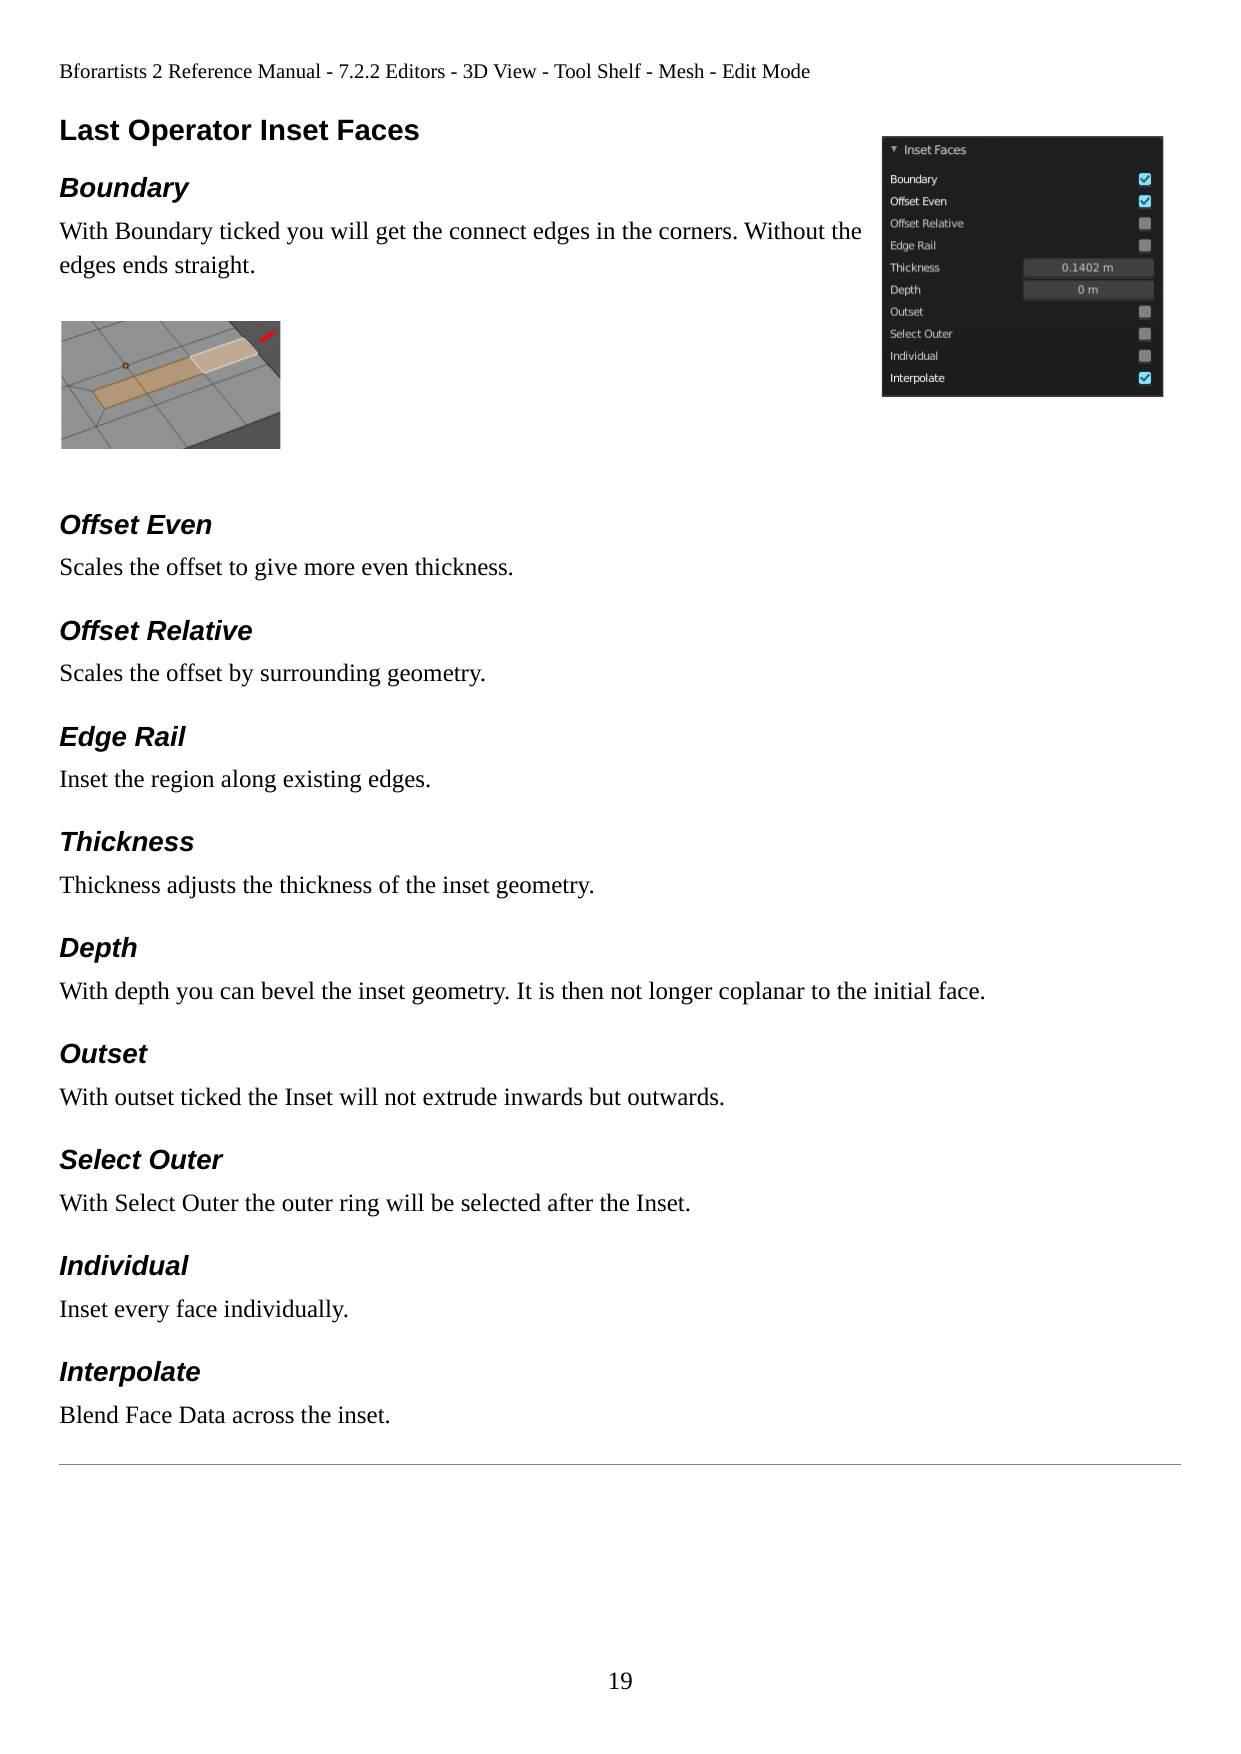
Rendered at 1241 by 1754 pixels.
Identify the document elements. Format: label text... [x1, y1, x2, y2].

picture [881, 136, 1164, 397]
subtitle Select Outer [59, 1144, 1181, 1176]
subtitle Offset Even [59, 508, 1181, 540]
subtitle Outset [59, 1038, 1181, 1069]
subtitle Edge Rail [59, 720, 1181, 752]
subtitle Interpolate [59, 1356, 1181, 1387]
subtitle Last Operator Inset Faces [59, 113, 1181, 146]
text With Select Outer the outer ring will be selected after the Inset. [59, 1188, 1181, 1217]
subtitle Offset Relative [59, 614, 1181, 646]
subtitle Boundary [59, 171, 881, 203]
text With outset ticked the Inset will not extrude inwards but outwards. [59, 1082, 1181, 1111]
text Blend Face Data across the inset. [59, 1400, 1181, 1429]
text With depth you can bevel the inset geometry. It is then not longer coplanar to the initial face. [59, 976, 1181, 1005]
subtitle Thickness [59, 826, 1181, 858]
text Scales the offset to give more even thickness. [59, 552, 1181, 581]
text Thickness adjusts the thickness of the inset geometry. [59, 870, 1181, 899]
subtitle Individual [59, 1249, 1181, 1281]
text Scales the offset by surrounding geometry. [59, 658, 1181, 687]
text Inset every face individually. [59, 1294, 1181, 1323]
picture [61, 321, 281, 449]
text Inset the region along existing edges. [59, 764, 1181, 793]
text With Boundary ticked you will get the connect edges in the corners. Without the edges ends straight. [59, 216, 881, 279]
subtitle Depth [59, 932, 1181, 964]
subtitle [1164, 171, 1181, 203]
